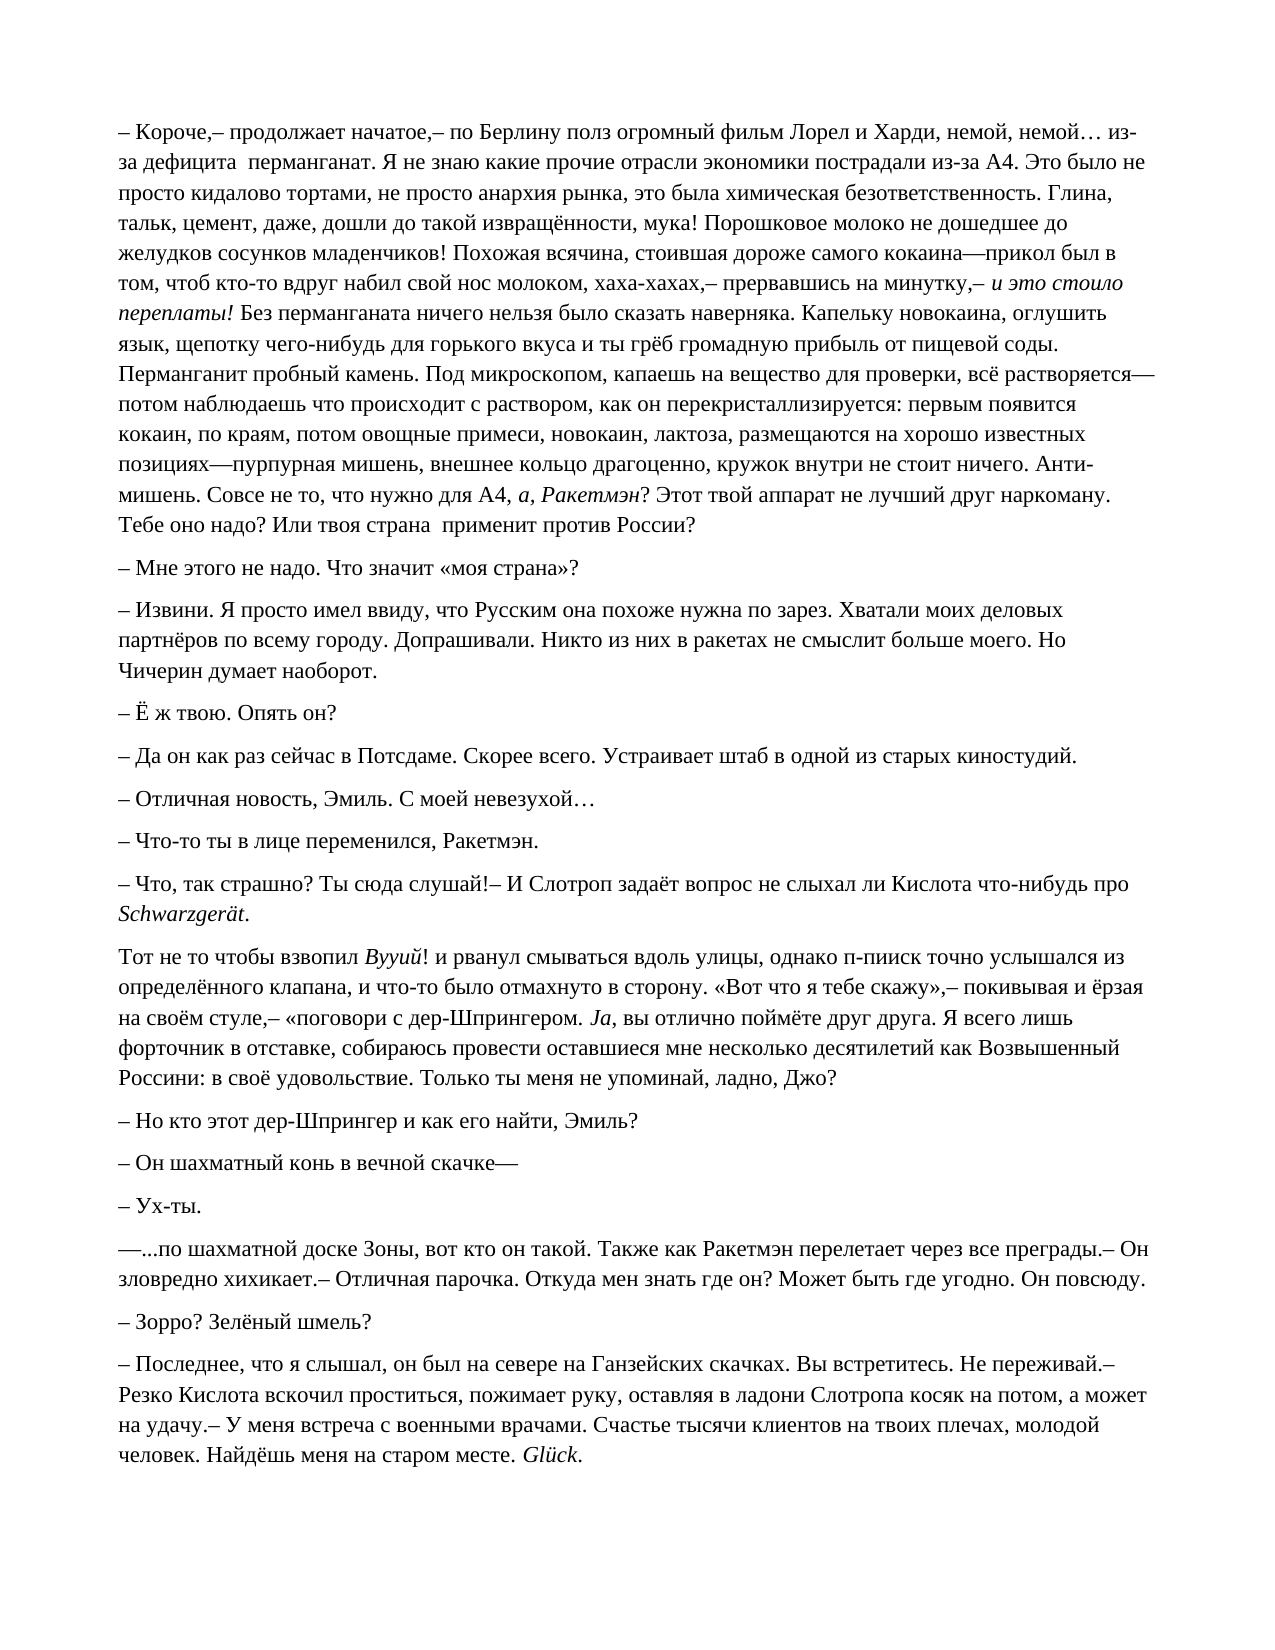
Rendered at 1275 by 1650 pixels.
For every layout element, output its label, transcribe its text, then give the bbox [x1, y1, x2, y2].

text – Что-то ты в лице переменился, Ракетмэн. [118, 827, 1157, 854]
text – Но кто этот дер-Шпрингер и как его найти, Эмиль? [118, 1107, 1157, 1133]
text – Он шахматный конь в вечной скачке— [118, 1149, 1157, 1176]
text – Короче,– продолжает начатое,– по Берлину полз огромный фильм Лорел и Харди, немой, немой… из-за дефицита перманганат. Я не знаю какие прочие отрасли экономики пострадали из-за А4. Это было не просто кидалово тортами, не просто анархия рынка, это была химическая безответственность. Глина, тальк, цемент, даже, дошли до такой извращённости, мука! Порошковое молоко не дошедшее до желудков сосунков младенчиков! Похожая всячина, стоившая дороже самого кокаина—прикол был в том, чтоб кто-то вдруг набил свой нос молоком, хаха-хахах,– прервавшись на минутку,– и это стоило переплаты! Без перманганата ничего нельзя было сказать наверняка. Капельку новокаина, оглушить язык, щепотку чего-нибудь для горького вкуса и ты грёб громадную прибыль от пищевой соды. Перманганит пробный камень. Под микроскопом, капаешь на вещество для проверки, всё растворяется—потом наблюдаешь что происходит с раствором, как он перекристаллизируется: первым появится кокаин, по краям, потом овощные примеси, новокаин, лактоза, размещаются на хорошо известных позициях—пурпурная мишень, внешнее кольцо драгоценно, кружок внутри не стоит ничего. Анти-мишень. Совсе не то, что нужно для А4, а, Ракетмэн? Этот твой аппарат не лучший друг наркоману. Тебе оно надо? Или твоя страна применит против России? [118, 118, 1157, 537]
text – Последнее, что я слышал, он был на севере на Ганзейских скачках. Вы встретитесь. Не переживай.– Резко Кислота вскочил проститься, пожимает руку, оставляя в ладони Слотропа косяк на потом, а может на удачу.– У меня встреча с военными врачами. Счастье тысячи клиентов на твоих плечах, молодой человек. Найдёшь меня на старом месте. Glück. [118, 1350, 1157, 1467]
text – Ух-ты. [118, 1192, 1157, 1218]
text Тот не то чтобы взвопил Вууий! и рванул смываться вдоль улицы, однако п-пииск точно услышался из определённого клапана, и что-то было отмахнуто в сторону. «Вот что я тебе скажу»,– покивывая и ёрзая на своём стуле,– «поговори с дер-Шпрингером. Ja, вы отлично поймёте друг друга. Я всего лишь форточник в отставке, собираюсь провести оставшиеся мне несколько десятилетий как Возвышенный Россини: в своё удовольствие. Только ты меня не упоминай, ладно, Джо? [118, 943, 1157, 1090]
text – Ё ж твою. Опять он? [118, 699, 1157, 726]
text – Да он как раз сейчас в Потсдаме. Скорее всего. Устраивает штаб в одной из старых киностудий. [118, 742, 1157, 768]
text – Извини. Я просто имел ввиду, что Русским она похоже нужна по зарез. Хватали моих деловых партнёров по всему городу. Допрашивали. Никто из них в ракетах не смыслит больше моего. Но Чичерин думает наоборот. [118, 596, 1157, 683]
text – Зорро? Зелёный шмель? [118, 1308, 1157, 1334]
text – Что, так страшно? Ты сюда слушай!– И Слотроп задаёт вопрос не слыхал ли Кислота что-нибудь про Schwarzgerät. [118, 870, 1157, 927]
text —...по шахматной доске Зоны, вот кто он такой. Также как Ракетмэн перелетает через все преграды.– Он зловредно хихикает.– Отличная парочка. Откуда мен знать где он? Может быть где угодно. Он повсюду. [118, 1235, 1157, 1291]
text – Отличная новость, Эмиль. С моей невезухой… [118, 785, 1157, 811]
text – Мне этого не надо. Что значит «моя страна»? [118, 553, 1157, 580]
